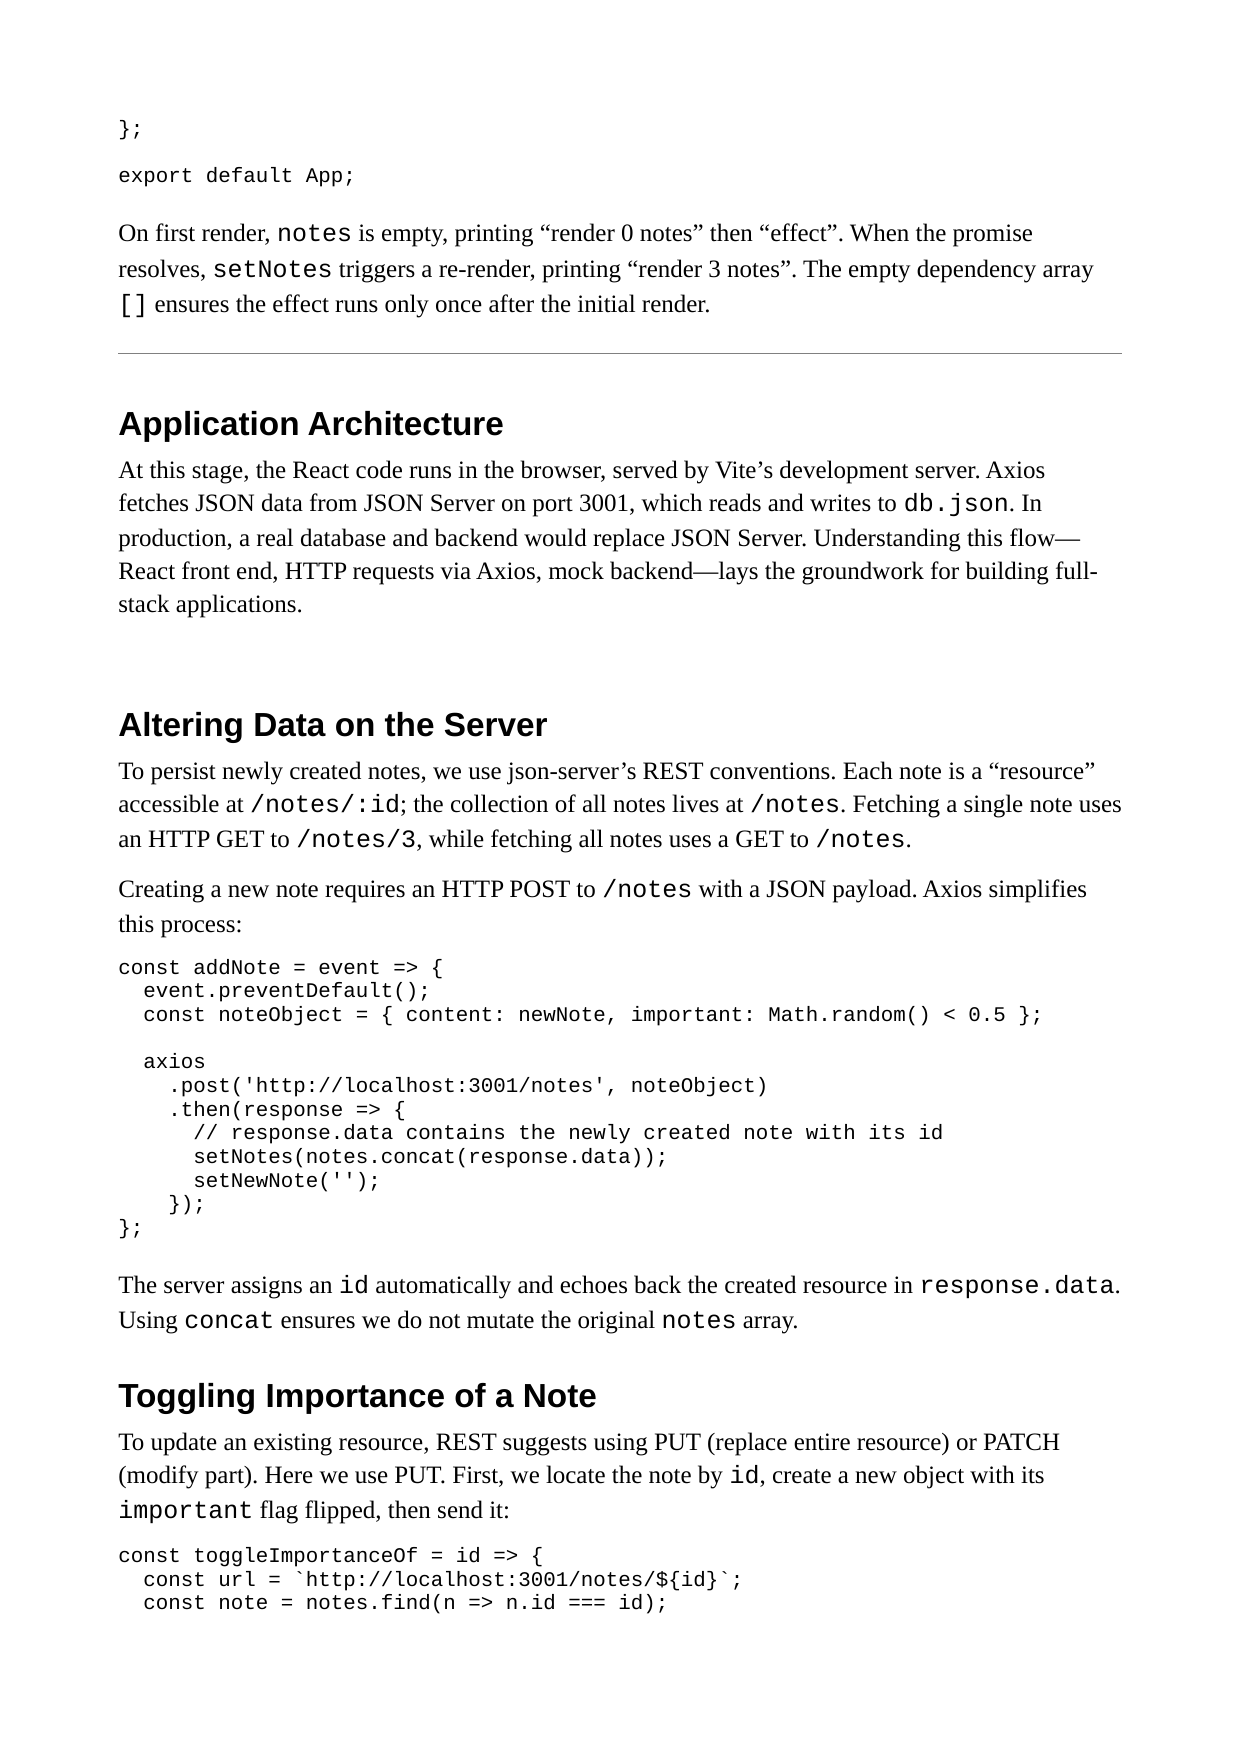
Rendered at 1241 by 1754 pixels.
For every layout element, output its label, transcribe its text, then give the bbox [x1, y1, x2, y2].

text }; [118, 1217, 1122, 1241]
text axios [118, 1051, 1122, 1075]
text Creating a new note requires an HTTP POST to /notes with a JSON payload. Axios simplifies this process: [118, 874, 1122, 938]
text }; [118, 118, 1122, 142]
text const toggleImportanceOf = id => { [118, 1545, 1122, 1569]
text const addNote = event => { [118, 957, 1122, 980]
text event.preventDefault(); [118, 980, 1122, 1004]
text setNotes(notes.concat(response.data)); [118, 1146, 1122, 1169]
text To persist newly created notes, we use json-server’s REST conventions. Each note is a “resource” accessible at /notes/:id; the collection of all notes lives at /notes. Fetching a single note uses an HTTP GET to /notes/3, while fetching all notes uses a GET to /notes. [118, 756, 1122, 855]
text const note = notes.find(n => n.id === id); [118, 1592, 1122, 1616]
text The server assigns an id automatically and echoes back the created resource in response.data. Using concat ensures we do not mutate the original notes array. [118, 1270, 1122, 1336]
text const url = `http://localhost:3001/notes/${id}`; [118, 1569, 1122, 1592]
subtitle Toggling Importance of a Note [118, 1376, 1122, 1414]
text .post('http://localhost:3001/notes', noteObject) [118, 1075, 1122, 1099]
subtitle Application Architecture [118, 404, 1122, 442]
text }); [118, 1193, 1122, 1217]
text On first render, notes is empty, printing “render 0 notes” then “effect”. When the promise resolves, setNotes triggers a re-render, printing “render 3 notes”. The empty dependency array [] ensures the effect runs only once after the initial render. [118, 218, 1122, 319]
text // response.data contains the newly created note with its id [118, 1122, 1122, 1146]
text .then(response => { [118, 1099, 1122, 1122]
text At this stage, the React code runs in the browser, served by Vite’s development server. Axios fetches JSON data from JSON Server on port 3001, which reads and writes to db.json. In production, a real database and backend would replace JSON Server. Understanding this flow—React front end, HTTP requests via Axios, mock backend—lays the groundwork for building full-stack applications. [118, 455, 1122, 618]
text To update an existing resource, REST suggests using PUT (replace entire resource) or PATCH (modify part). Here we use PUT. First, we locate the note by id, create a new object with its important flag flipped, then send it: [118, 1427, 1122, 1526]
text export default App; [118, 165, 1122, 189]
text const noteObject = { content: newNote, important: Math.random() < 0.5 }; [118, 1004, 1122, 1028]
text setNewNote(''); [118, 1169, 1122, 1193]
subtitle Altering Data on the Server [118, 705, 1122, 743]
